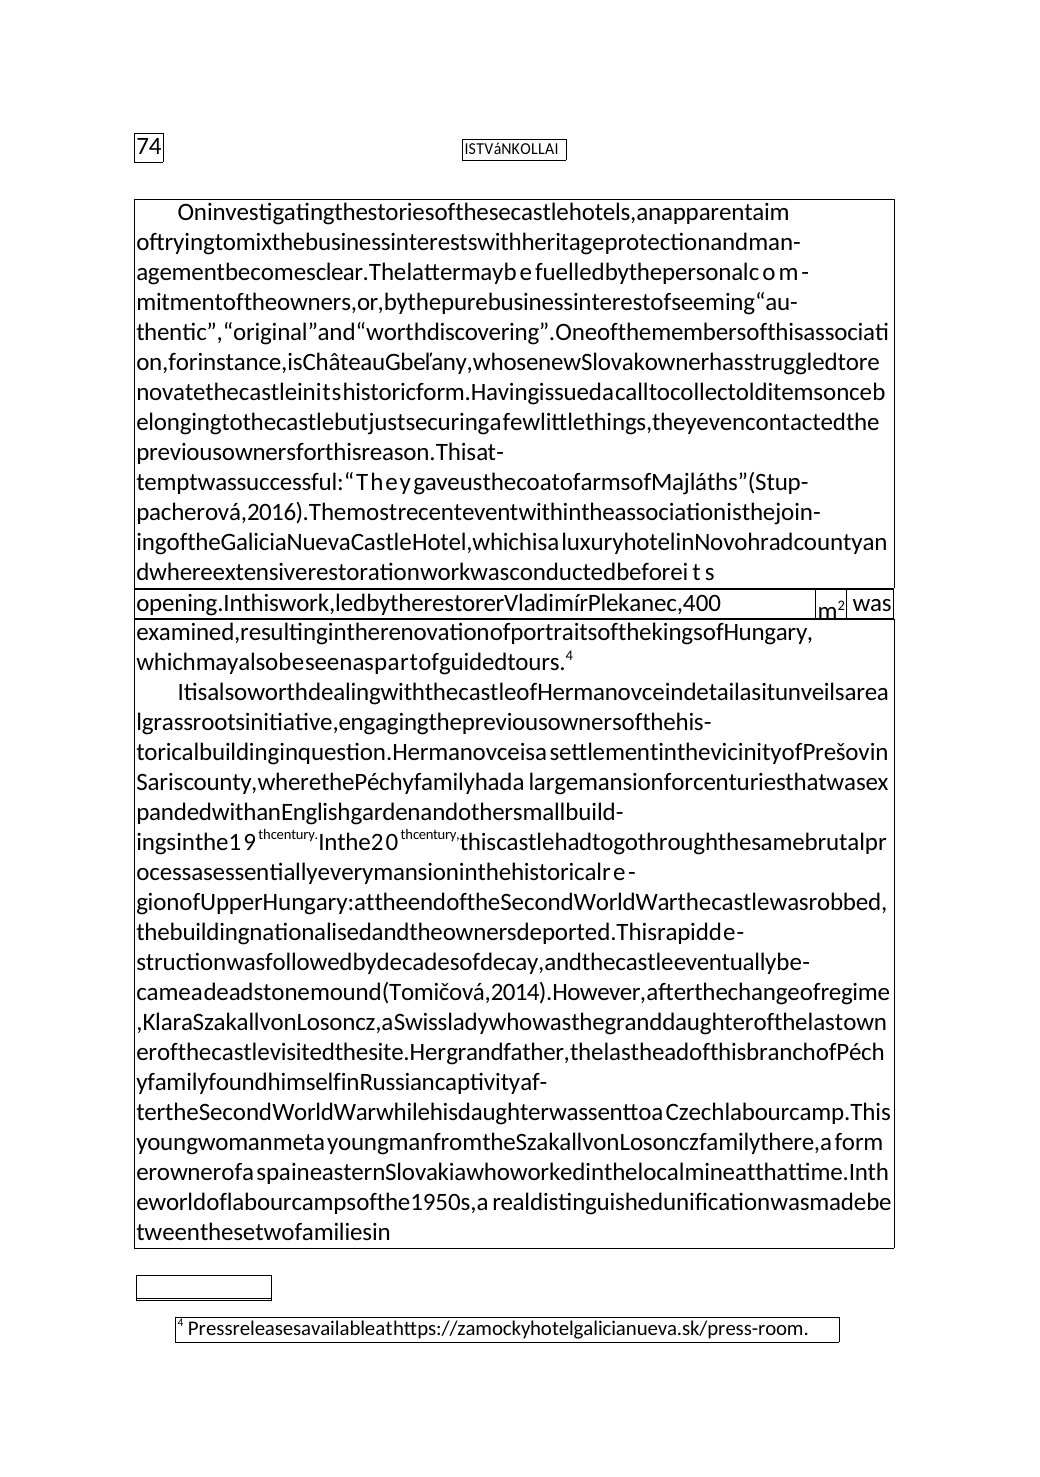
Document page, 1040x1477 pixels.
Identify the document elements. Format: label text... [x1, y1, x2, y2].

text ISTVáNKOLLAI [464, 140, 566, 158]
text 74 [136, 134, 163, 160]
text m2 [817, 589, 846, 616]
text whichmayalsobeseenaspartofguidedtours.4 [136, 646, 894, 676]
text examined,resultingintherenovationofportraitsofthekingsofHungary, [136, 620, 894, 646]
text Oninvestigatingthestoriesofthesecastlehotels,anapparentaim [136, 200, 894, 226]
text was [847, 590, 893, 616]
text oftryingtomixthebusinessinterestswithheritageprotectionandman-agementbecomesclear.Thelattermaybefuelledbythepersonalcom-mitmentoftheowners,or,bythepurebusinessinterestofseeming“au-thentic”,“original”and“worthdiscovering”.Oneofthemembersofthisassociation,forinstance,isChâteauGbeľany,whosenewSlovakownerhasstruggledtorenovatethecastleinitshistoricform.Havingissuedacalltocollectolditemsoncebelongingtothecastlebutjustsecuringafewlittlethings,theyevencontactedthepreviousownersforthisreason.Thisat-temptwassuccessful:“TheygaveusthecoatofarmsofMajláths”(Stup-pacherová,2016).Themostrecenteventwithintheassociationisthejoin-ingoftheGaliciaNuevaCastleHotel,whichisaluxuryhotelinNovohradcountyandwhereextensiverestorationworkwasconductedbeforeits [136, 226, 892, 586]
text opening.Inthiswork,ledbytherestorerVladimírPlekanec,400 [136, 590, 815, 616]
text ItisalsoworthdealingwiththecastleofHermanovceindetailasitunveilsarealgrassrootsinitiative,engagingthepreviousownersofthehis-toricalbuildinginquestion.HermanovceisasettlementinthevicinityofPrešovinSariscounty,wherethePéchyfamilyhadalargemansionforcenturiesthatwasexpandedwithanEnglishgardenandothersmallbuild-ingsinthe19thcentury.Inthe20thcentury,thiscastlehadtogothroughthesamebrutalprocessasessentiallyeverymansioninthehistoricalre-gionofUpperHungary:attheendoftheSecondWorldWarthecastlewasrobbed,thebuildingnationalisedandtheownersdeported.Thisrapidde-structionwasfollowedbydecadesofdecay,andthecastleeventuallybe-cameadeadstonemound(Tomičová,2014).However,afterthechangeofregime,KlaraSzakallvonLosoncz,aSwissladywhowasthegranddaughterofthelastownerofthecastlevisitedthesite.Hergrandfather,thelastheadofthisbranchofPéchyfamilyfoundhimselfinRussiancaptivityaf-tertheSecondWorldWarwhilehisdaughterwassenttoaCzechlabourcamp.ThisyoungwomanmetayoungmanfromtheSzakallvonLosonczfamilythere,aformerownerofaspaineasternSlovakiawhoworkedinthelocalmineatthattime.Intheworldoflabourcampsofthe1950s,arealdistinguishedunificationwasmadebetweenthesetwofamiliesin [136, 676, 892, 1246]
text 4 Pressreleasesavailableathttps://zamockyhotelgalicianueva.sk/press-room. [177, 1318, 839, 1340]
